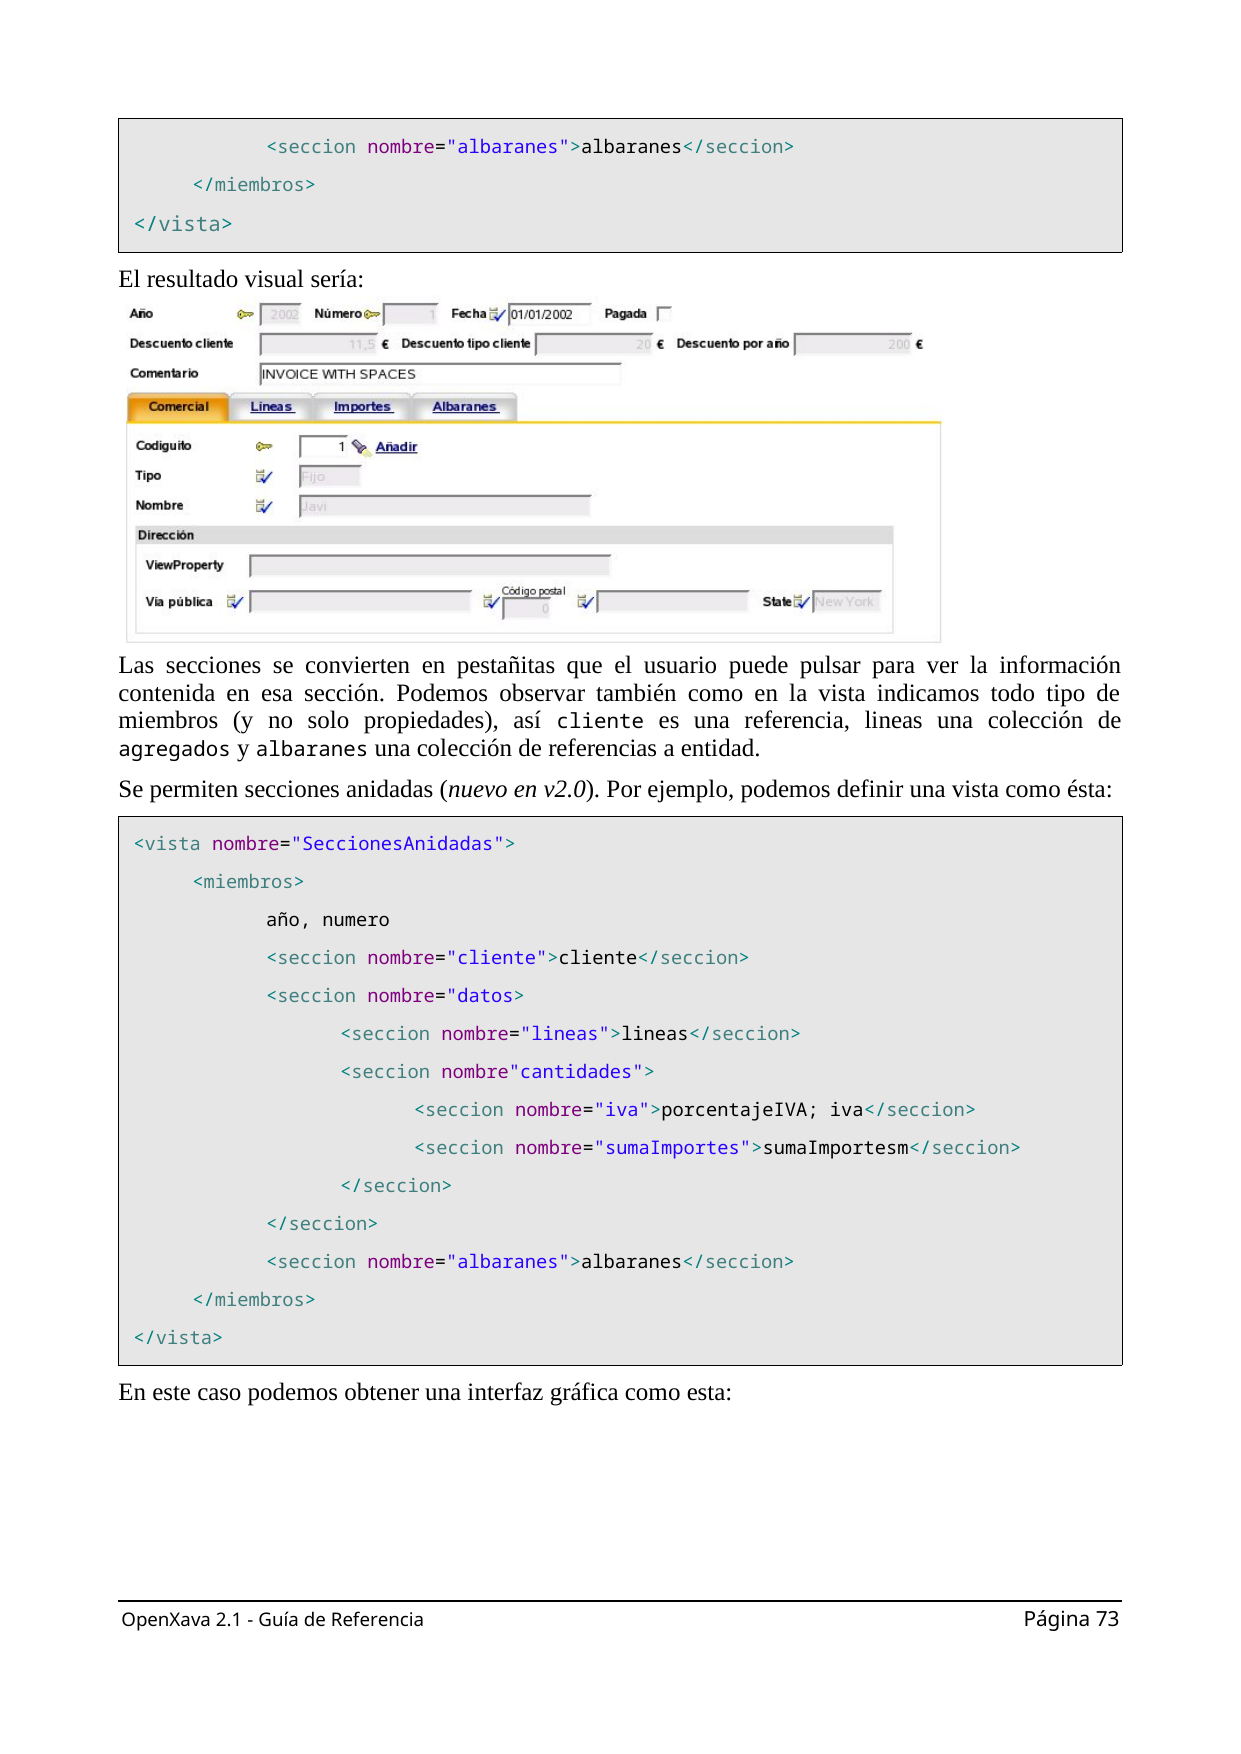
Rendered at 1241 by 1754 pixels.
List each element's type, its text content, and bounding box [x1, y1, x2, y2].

text Se permiten secciones anidadas (nuevo en v2.0). Por ejemplo, podemos definir una vista como ésta: [118, 775, 1122, 803]
text <seccion nombre="datos> [119, 968, 1122, 1006]
text En este caso podemos obtener una interfaz gráfica como esta: [118, 1378, 1122, 1405]
text <seccion nombre="albaranes">albaranes</seccion> [119, 119, 1122, 156]
text <seccion nombre="iva">porcentajeIVA; iva</seccion> [119, 1082, 1122, 1120]
text </seccion> [119, 1158, 1122, 1196]
text <seccion nombre="albaranes">albaranes</seccion> [119, 1234, 1122, 1272]
text <seccion nombre="lineas">lineas</seccion> [119, 1006, 1122, 1044]
text <miembros> [119, 853, 1122, 892]
text año, numero [119, 892, 1122, 929]
text </miembros> [119, 156, 1122, 194]
text <seccion nombre="sumaImportes">sumaImportesm</seccion> [119, 1120, 1122, 1158]
text </vista> [119, 194, 1122, 252]
text </seccion> [119, 1196, 1122, 1234]
text <seccion nombre"cantidades"> [119, 1044, 1122, 1082]
text <vista nombre="SeccionesAnidadas"> [119, 817, 1122, 853]
text </miembros> [119, 1272, 1122, 1310]
text Las secciones se convierten en pestañitas que el usuario puede pulsar para ver la información contenida en esa sección. Podemos observar también como en la vista indicamos todo tipo de miembros (y no solo propiedades), así cliente es una referencia, lineas una colección de agregados y albaranes una colección de referencias a entidad. [118, 651, 1122, 763]
text </vista> [119, 1310, 1122, 1365]
picture [125, 295, 947, 651]
text <seccion nombre="cliente">cliente</seccion> [119, 929, 1122, 968]
text El resultado visual sería: [118, 265, 1122, 292]
